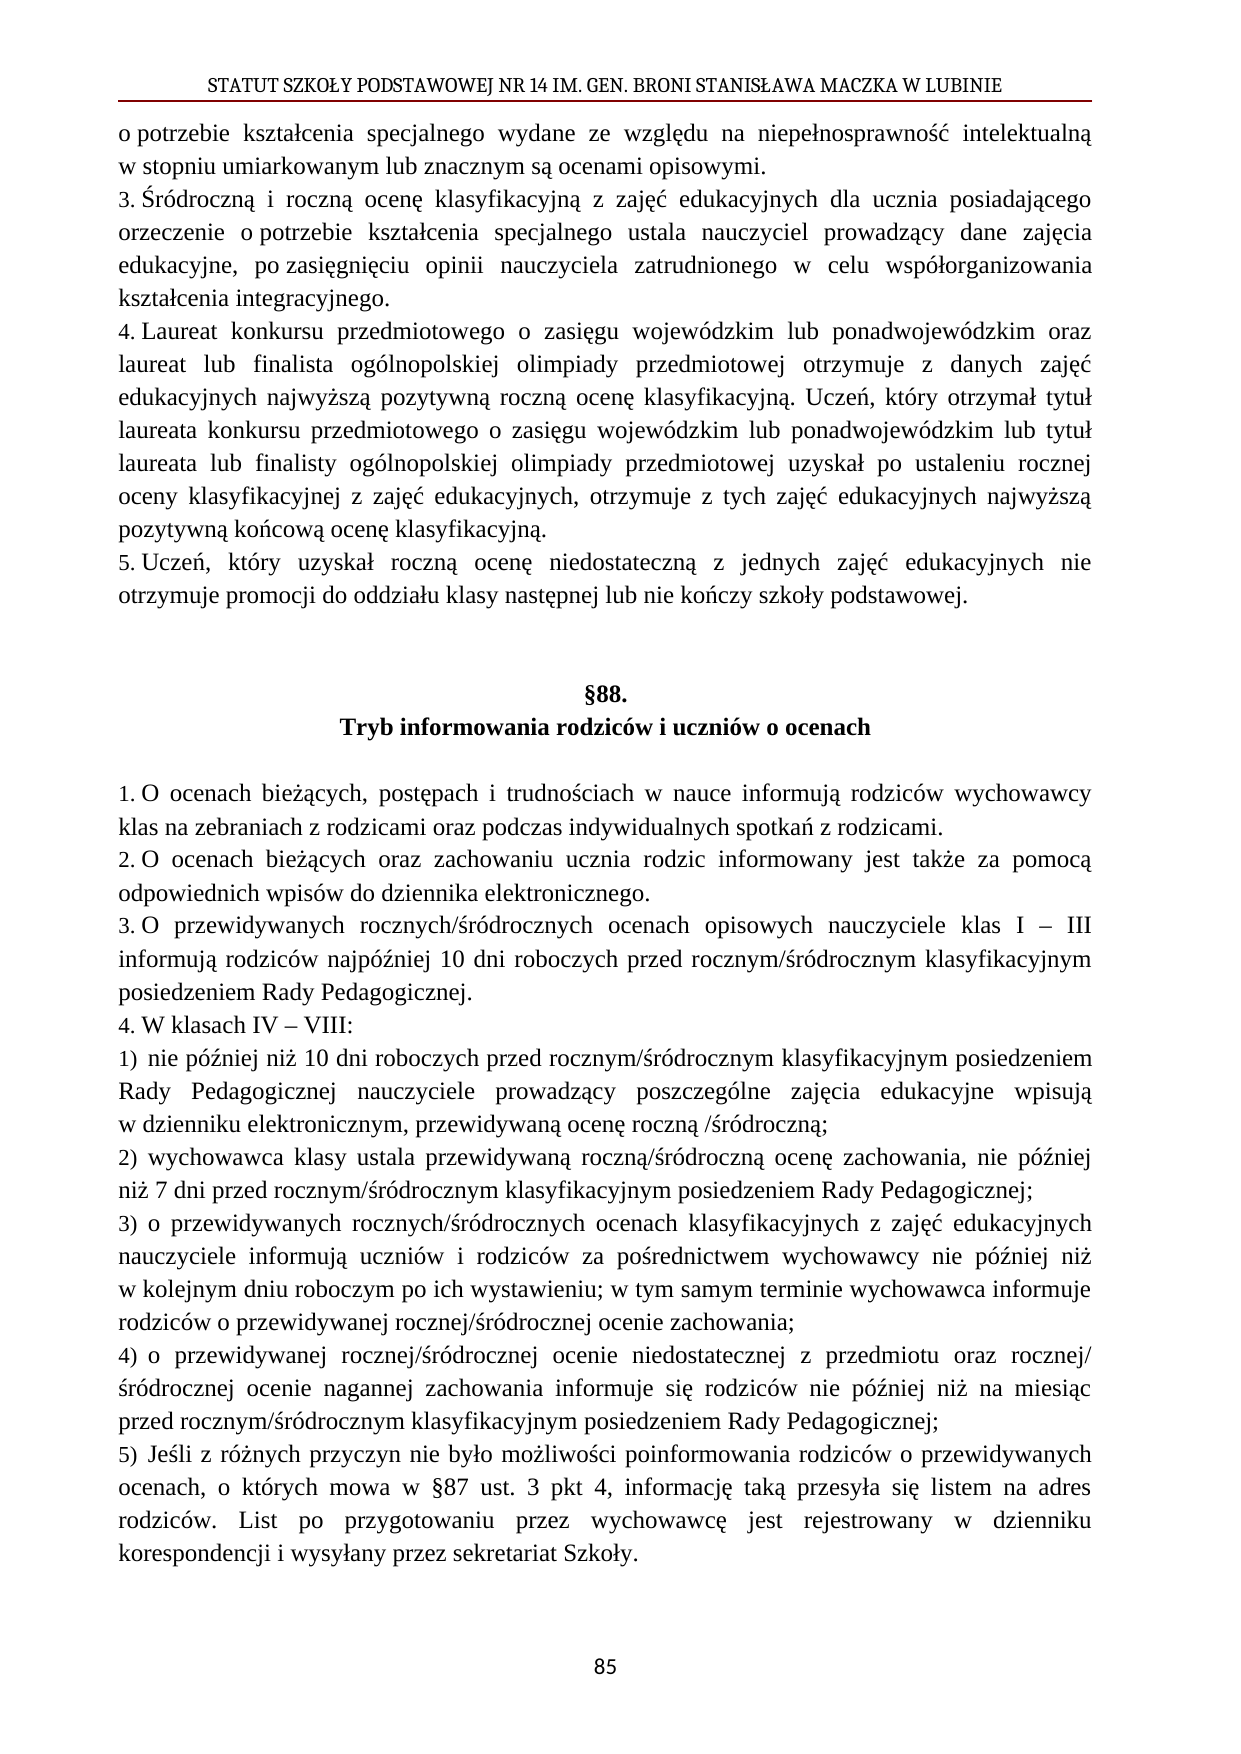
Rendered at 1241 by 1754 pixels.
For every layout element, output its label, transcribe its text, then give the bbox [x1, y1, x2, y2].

text §88. [118, 679, 1092, 708]
list o przewidywanych rocznych/śródrocznych ocenach klasyfikacyjnych z zajęć edukacyjnych nauczyciele informują uczniów i rodziców za pośrednictwem wychowawcy nie później niż w kolejnym dniu roboczym po ich wystawieniu; w tym samym terminie wychowawca informuje rodziców o przewidywanej rocznej/śródrocznej ocenie zachowania; [118, 1208, 1092, 1336]
list wychowawca klasy ustala przewidywaną roczną/śródroczną ocenę zachowania, nie później niż 7 dni przed rocznym/śródrocznym klasyfikacyjnym posiedzeniem Rady Pedagogicznej; [118, 1142, 1092, 1203]
list nie później niż 10 dni roboczych przed rocznym/śródrocznym klasyfikacyjnym posiedzeniem Rady Pedagogicznej nauczyciele prowadzący poszczególne zajęcia edukacyjne wpisują w dzienniku elektronicznym, przewidywaną ocenę roczną /śródroczną; [118, 1043, 1092, 1137]
list Uczeń, który uzyskał roczną ocenę niedostateczną z jednych zajęć edukacyjnych nie otrzymuje promocji do oddziału klasy następnej lub nie kończy szkoły podstawowej. [118, 547, 1092, 609]
list O ocenach bieżących, postępach i trudnościach w nauce informują rodziców wychowawcy klas na zebraniach z rodzicami oraz podczas indywidualnych spotkań z rodzicami. [118, 778, 1092, 840]
list o przewidywanej rocznej/śródrocznej ocenie niedostatecznej z przedmiotu oraz rocznej/ śródrocznej ocenie nagannej zachowania informuje się rodziców nie później niż na miesiąc przed rocznym/śródrocznym klasyfikacyjnym posiedzeniem Rady Pedagogicznej; [118, 1340, 1092, 1435]
list O przewidywanych rocznych/śródrocznych ocenach opisowych nauczyciele klas I – III informują rodziców najpóźniej 10 dni roboczych przed rocznym/śródrocznym klasyfikacyjnym posiedzeniem Rady Pedagogicznej. [118, 911, 1092, 1005]
text Tryb informowania rodziców i uczniów o ocenach [118, 712, 1092, 741]
list Laureat konkursu przedmiotowego o zasięgu wojewódzkim lub ponadwojewódzkim oraz laureat lub finalista ogólnopolskiej olimpiady przedmiotowej otrzymuje z danych zajęć edukacyjnych najwyższą pozytywną roczną ocenę klasyfikacyjną. Uczeń, który otrzymał tytuł laureata konkursu przedmiotowego o zasięgu wojewódzkim lub ponadwojewódzkim lub tytuł laureata lub finalisty ogólnopolskiej olimpiady przedmiotowej uzyskał po ustaleniu rocznej oceny klasyfikacyjnej z zajęć edukacyjnych, otrzymuje z tych zajęć edukacyjnych najwyższą pozytywną końcową ocenę klasyfikacyjną. [118, 316, 1092, 543]
list Śródroczną i roczną ocenę klasyfikacyjną z zajęć edukacyjnych dla ucznia posiadającego orzeczenie o potrzebie kształcenia specjalnego ustala nauczyciel prowadzący dane zajęcia edukacyjne, po zasięgnięciu opinii nauczyciela zatrudnionego w celu współorganizowania kształcenia integracyjnego. [118, 184, 1092, 312]
list o potrzebie kształcenia specjalnego wydane ze względu na niepełnosprawność intelektualną w stopniu umiarkowanym lub znacznym są ocenami opisowymi. [118, 118, 1092, 180]
list O ocenach bieżących oraz zachowaniu ucznia rodzic informowany jest także za pomocą odpowiednich wpisów do dziennika elektronicznego. [118, 844, 1092, 906]
list Jeśli z różnych przyczyn nie było możliwości poinformowania rodziców o przewidywanych ocenach, o których mowa w §87 ust. 3 pkt 4, informację taką przesyła się listem na adres rodziców. List po przygotowaniu przez wychowawcę jest rejestrowany w dzienniku korespondencji i wysyłany przez sekretariat Szkoły. [118, 1439, 1092, 1567]
list W klasach IV – VIII: [118, 1010, 1092, 1038]
